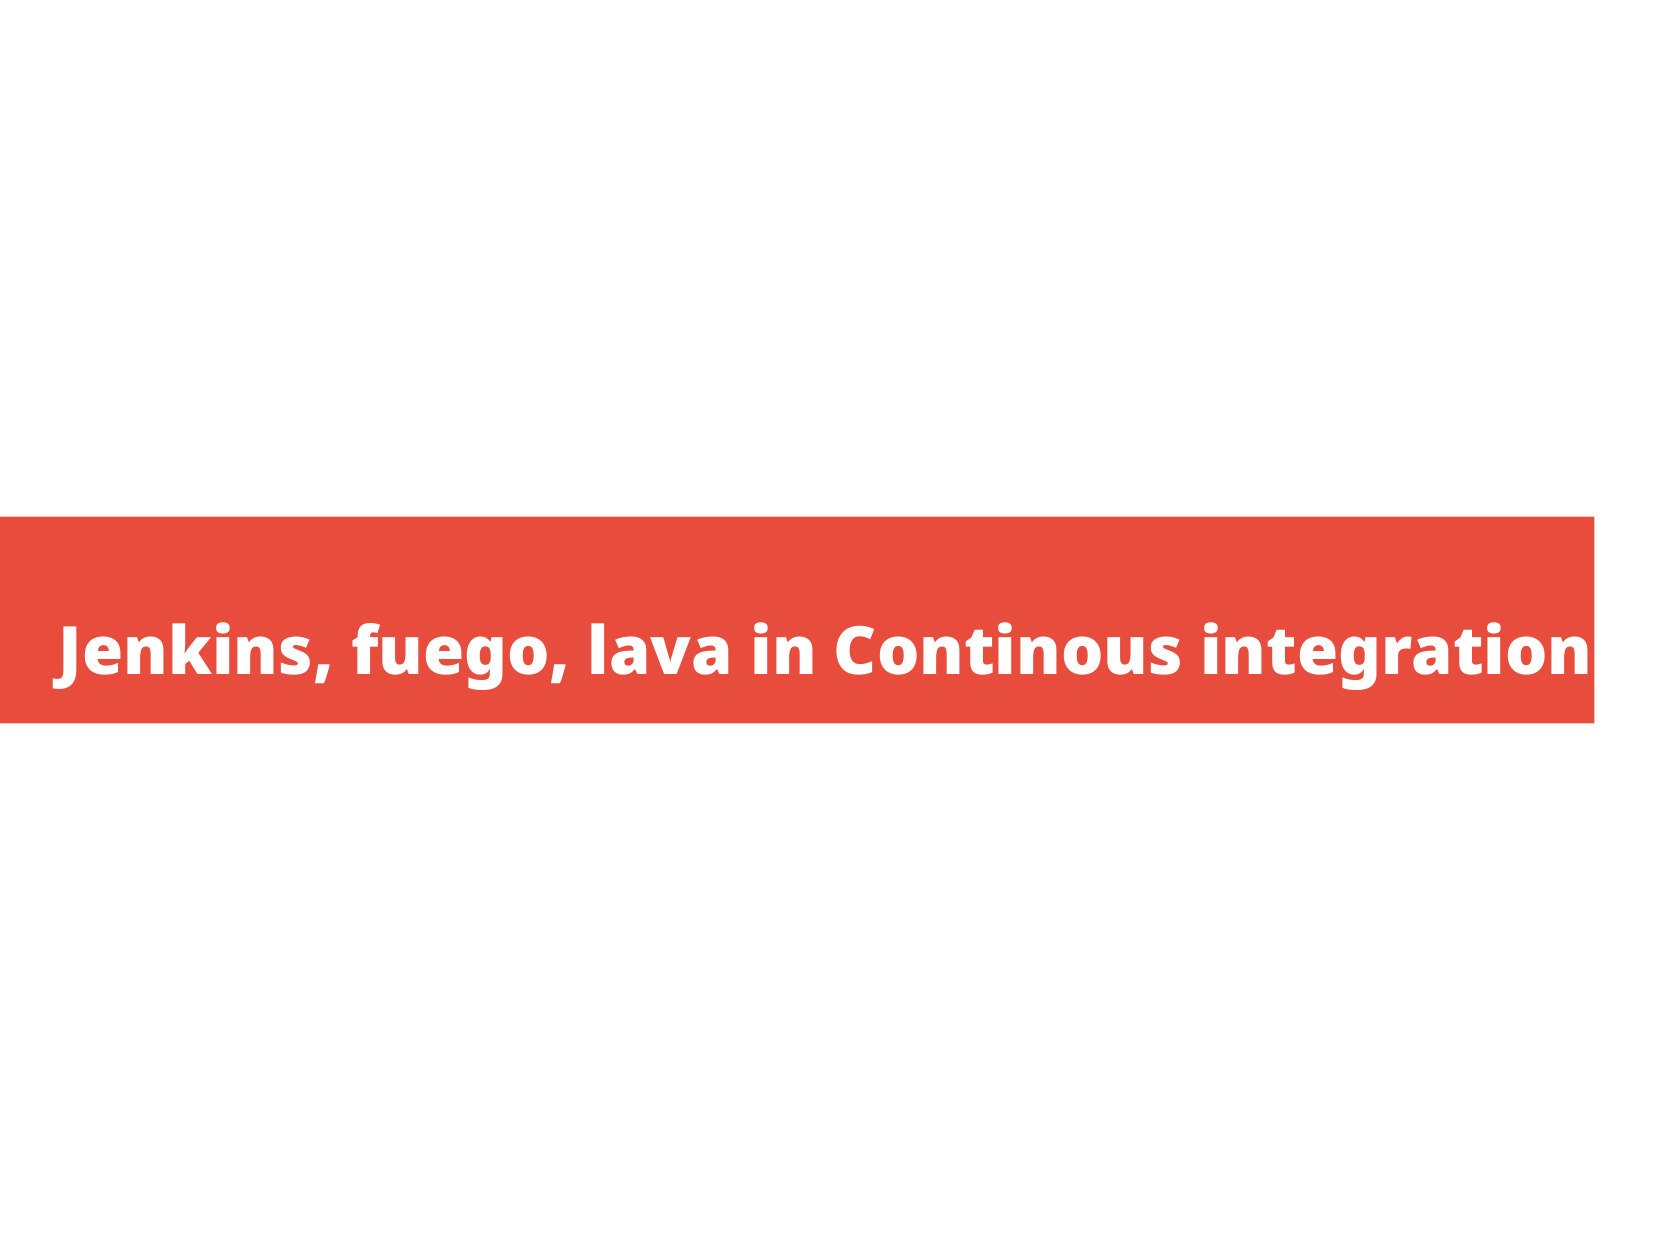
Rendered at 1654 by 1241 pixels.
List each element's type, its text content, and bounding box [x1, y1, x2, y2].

title Jenkins, fuego, lava in Continous integration [59, 546, 1595, 694]
